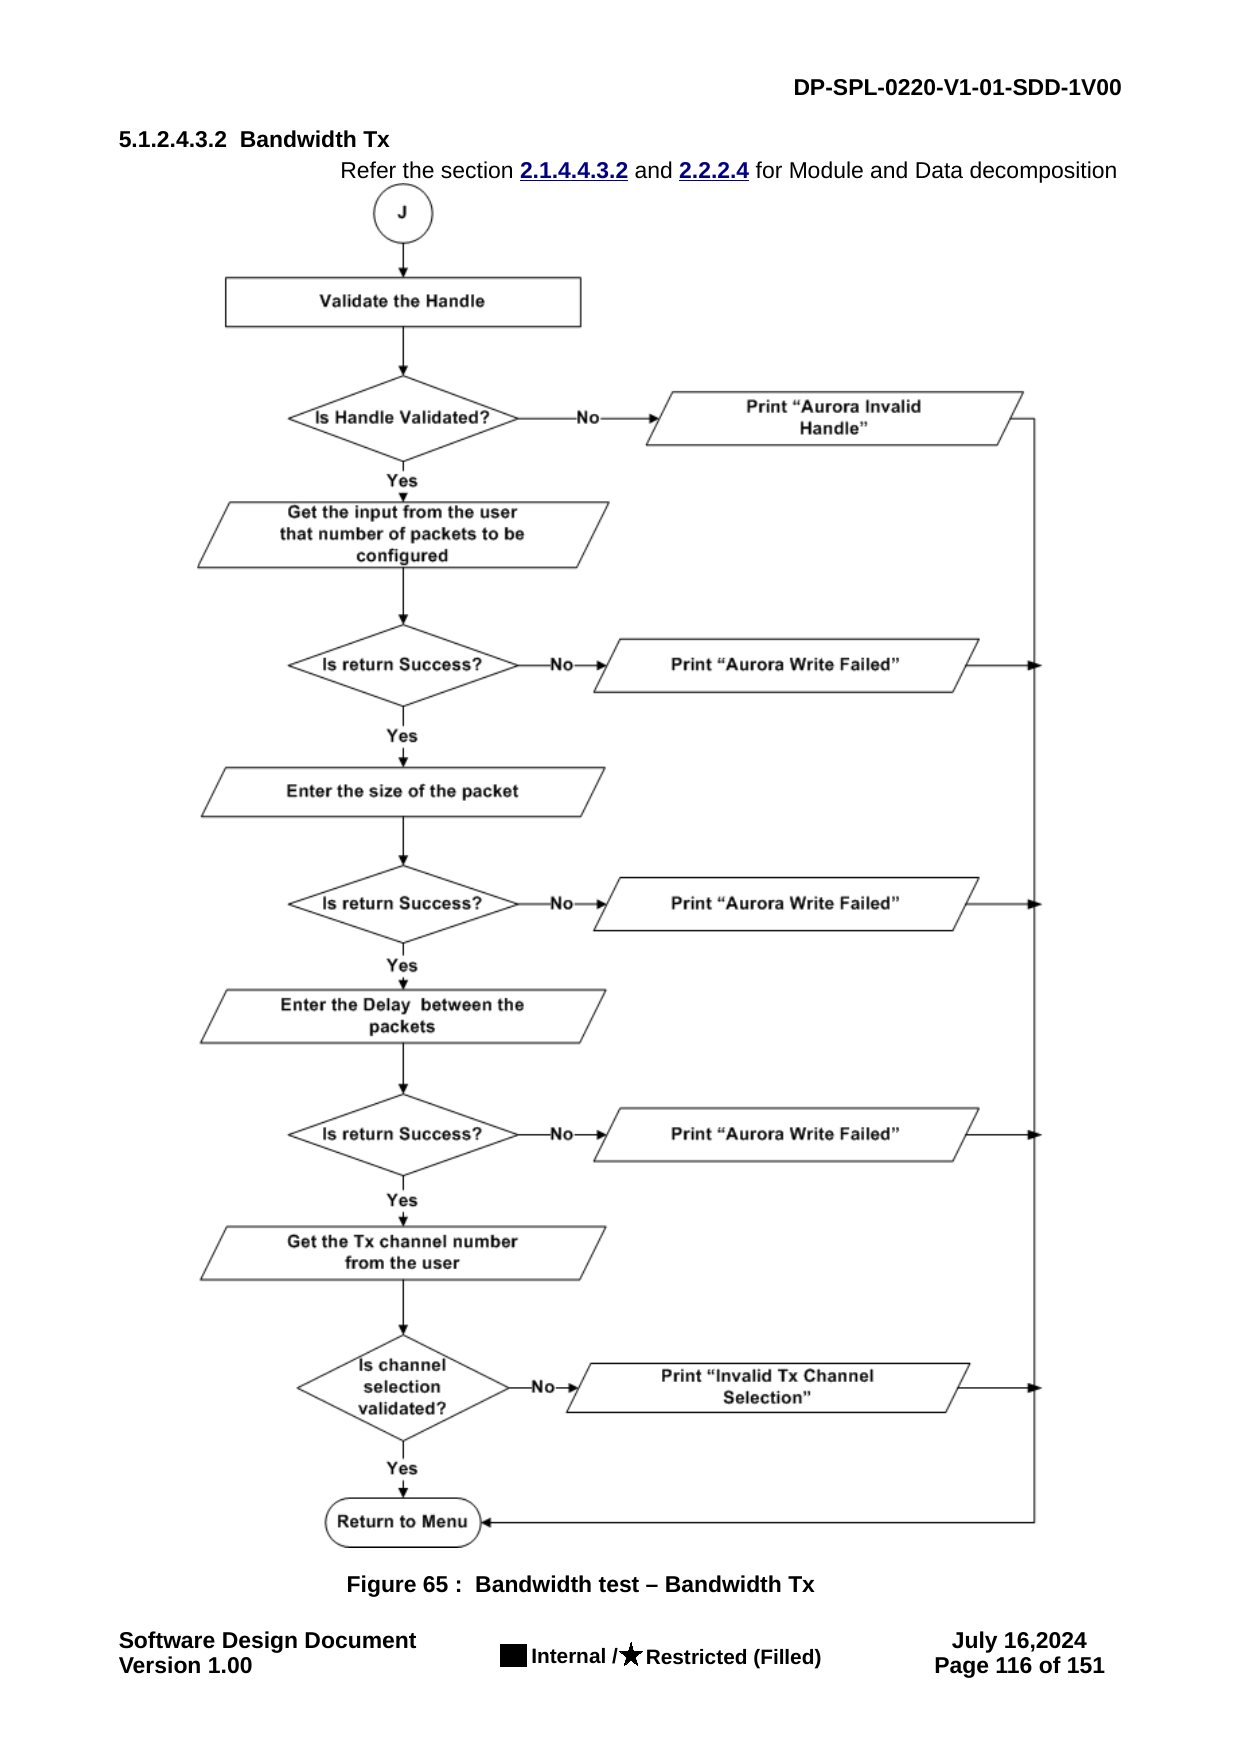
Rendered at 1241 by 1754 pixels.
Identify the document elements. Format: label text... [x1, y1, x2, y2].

picture [197, 183, 1043, 1548]
text Figure 65 : Bandwidth test – Bandwidth Tx [118, 1572, 1122, 1597]
text Refer the section 2.1.4.4.3.2 and 2.2.2.4 for Module and Data decomposition [118, 159, 1122, 184]
subtitle Bandwidth Tx [118, 129, 1122, 152]
